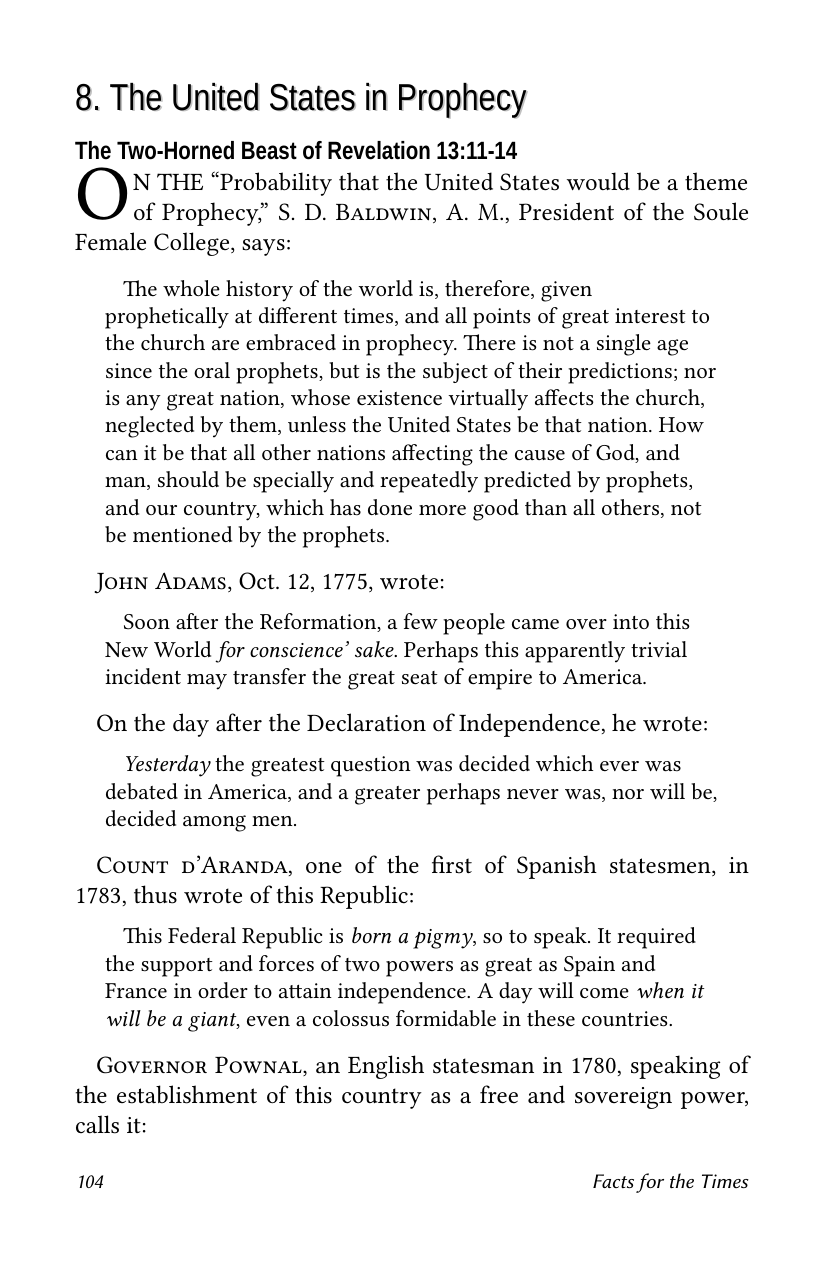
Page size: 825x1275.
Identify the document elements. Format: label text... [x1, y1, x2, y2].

text The whole history of the world is, therefore, given prophetically at different times, and all points of great interest to the church are embraced in prophecy. There is not a single age since the oral prophets, but is the subject of their predictions; nor is any great nation, whose existence virtually affects the church, neglected by them, unless the United States be that nation. How can it be that all other nations affecting the cause of God, and man, should be specially and repeatedly predicted by prophets, and our country, which has done more good than all others, not be mentioned by the prophets. [105, 275, 720, 548]
subtitle The Two-Horned Beast of Revelation 13:11-14 [75, 136, 750, 165]
text Yesterday the greatest question was decided which ever was debated in America, and a greater perhaps never was, nor will be, decided among men. [105, 751, 720, 832]
text John Adams, Oct. 12, 1775, wrote: [75, 567, 750, 596]
text Count d’Aranda, one of the first of Spanish statesmen, in 1783, thus wrote of this Republic: [75, 852, 750, 910]
text On the day after the Declaration of Independence, he wrote: [75, 709, 750, 738]
title The United States in Prophecy [75, 75, 750, 118]
text ON THE “Probability that the United States would be a theme of Prophecy,” S. D. Baldwin, A. M., President of the Soule Female College, says: [75, 168, 750, 256]
text Soon after the Reformation, a few people came over into this New World for conscience’ sake. Perhaps this apparently trivial incident may transfer the great seat of empire to America. [105, 609, 720, 690]
text This Federal Republic is born a pigmy, so to speak. It required the support and forces of two powers as great as Spain and France in order to attain independence. A day will come when it will be a giant, even a colossus formidable in these countries. [105, 923, 720, 1032]
text Governor Pownal, an English statesman in 1780, speaking of the establishment of this country as a free and sovereign power, calls it: [75, 1051, 750, 1139]
